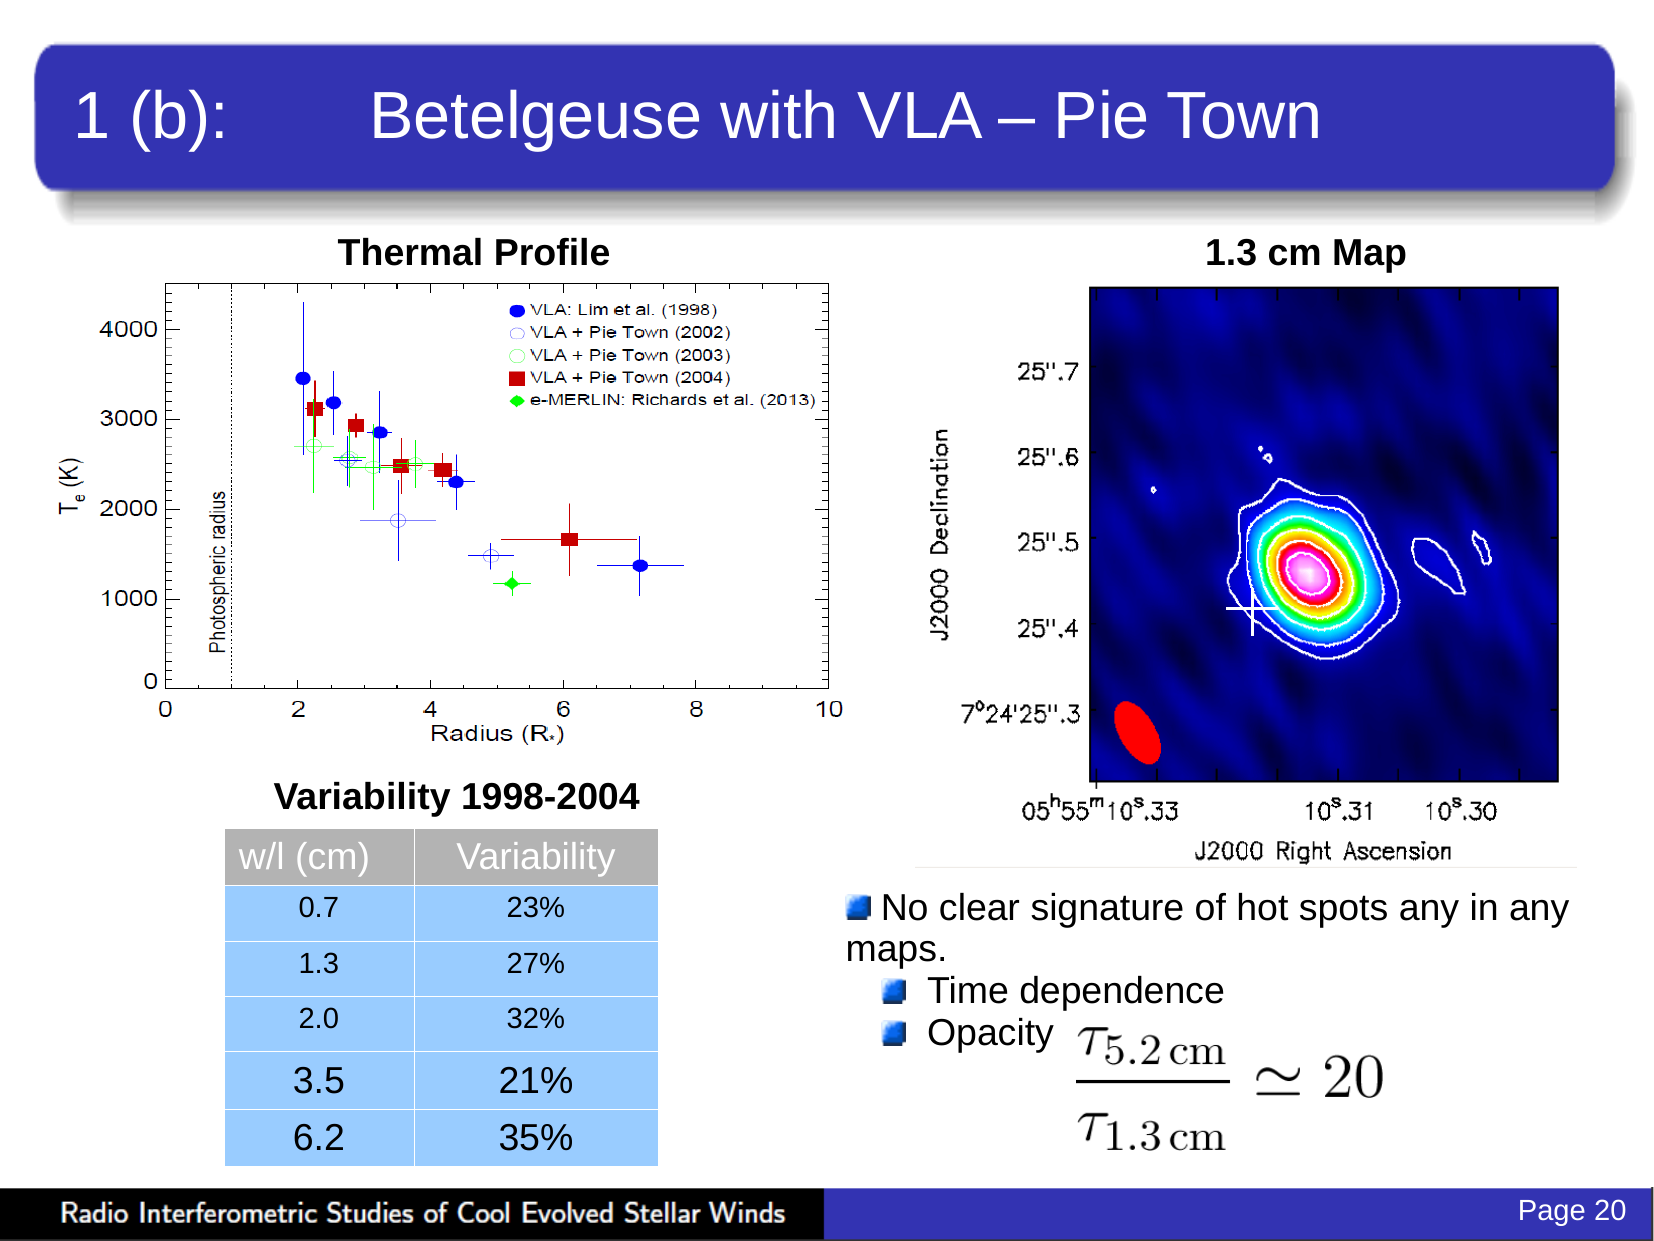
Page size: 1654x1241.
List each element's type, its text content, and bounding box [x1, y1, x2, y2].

table_cell 3.5 [225, 1052, 414, 1109]
table_cell 1.3 [225, 942, 414, 996]
text_box Thermal Profile [169, 224, 790, 273]
table_cell 0.7 [225, 886, 414, 941]
text_box 1.3 cm Map [996, 224, 1617, 282]
table_header Variability [415, 829, 658, 885]
table_header w/l (cm) [225, 829, 414, 885]
table_cell 6.2 [225, 1110, 414, 1166]
table_cell 32% [415, 997, 658, 1051]
picture [1076, 1027, 1383, 1152]
table_cell 27% [415, 942, 658, 996]
table_cell 35% [415, 1110, 658, 1166]
text_box 1 (b): Betelgeuse with VLA – Pie Town [59, 70, 1595, 236]
picture [0, 1187, 1654, 1241]
text_box Page 20 [814, 1187, 1642, 1235]
table_cell 21% [415, 1052, 658, 1109]
text_box No clear signature of hot spots any in any maps. Time dependence Opacity [830, 878, 1618, 1062]
picture [915, 276, 1577, 868]
text_box Variability 1998-2004 [220, 768, 693, 826]
picture [42, 273, 875, 751]
picture [23, 29, 1648, 237]
table_cell 23% [415, 886, 658, 941]
table_cell 2.0 [225, 997, 414, 1051]
